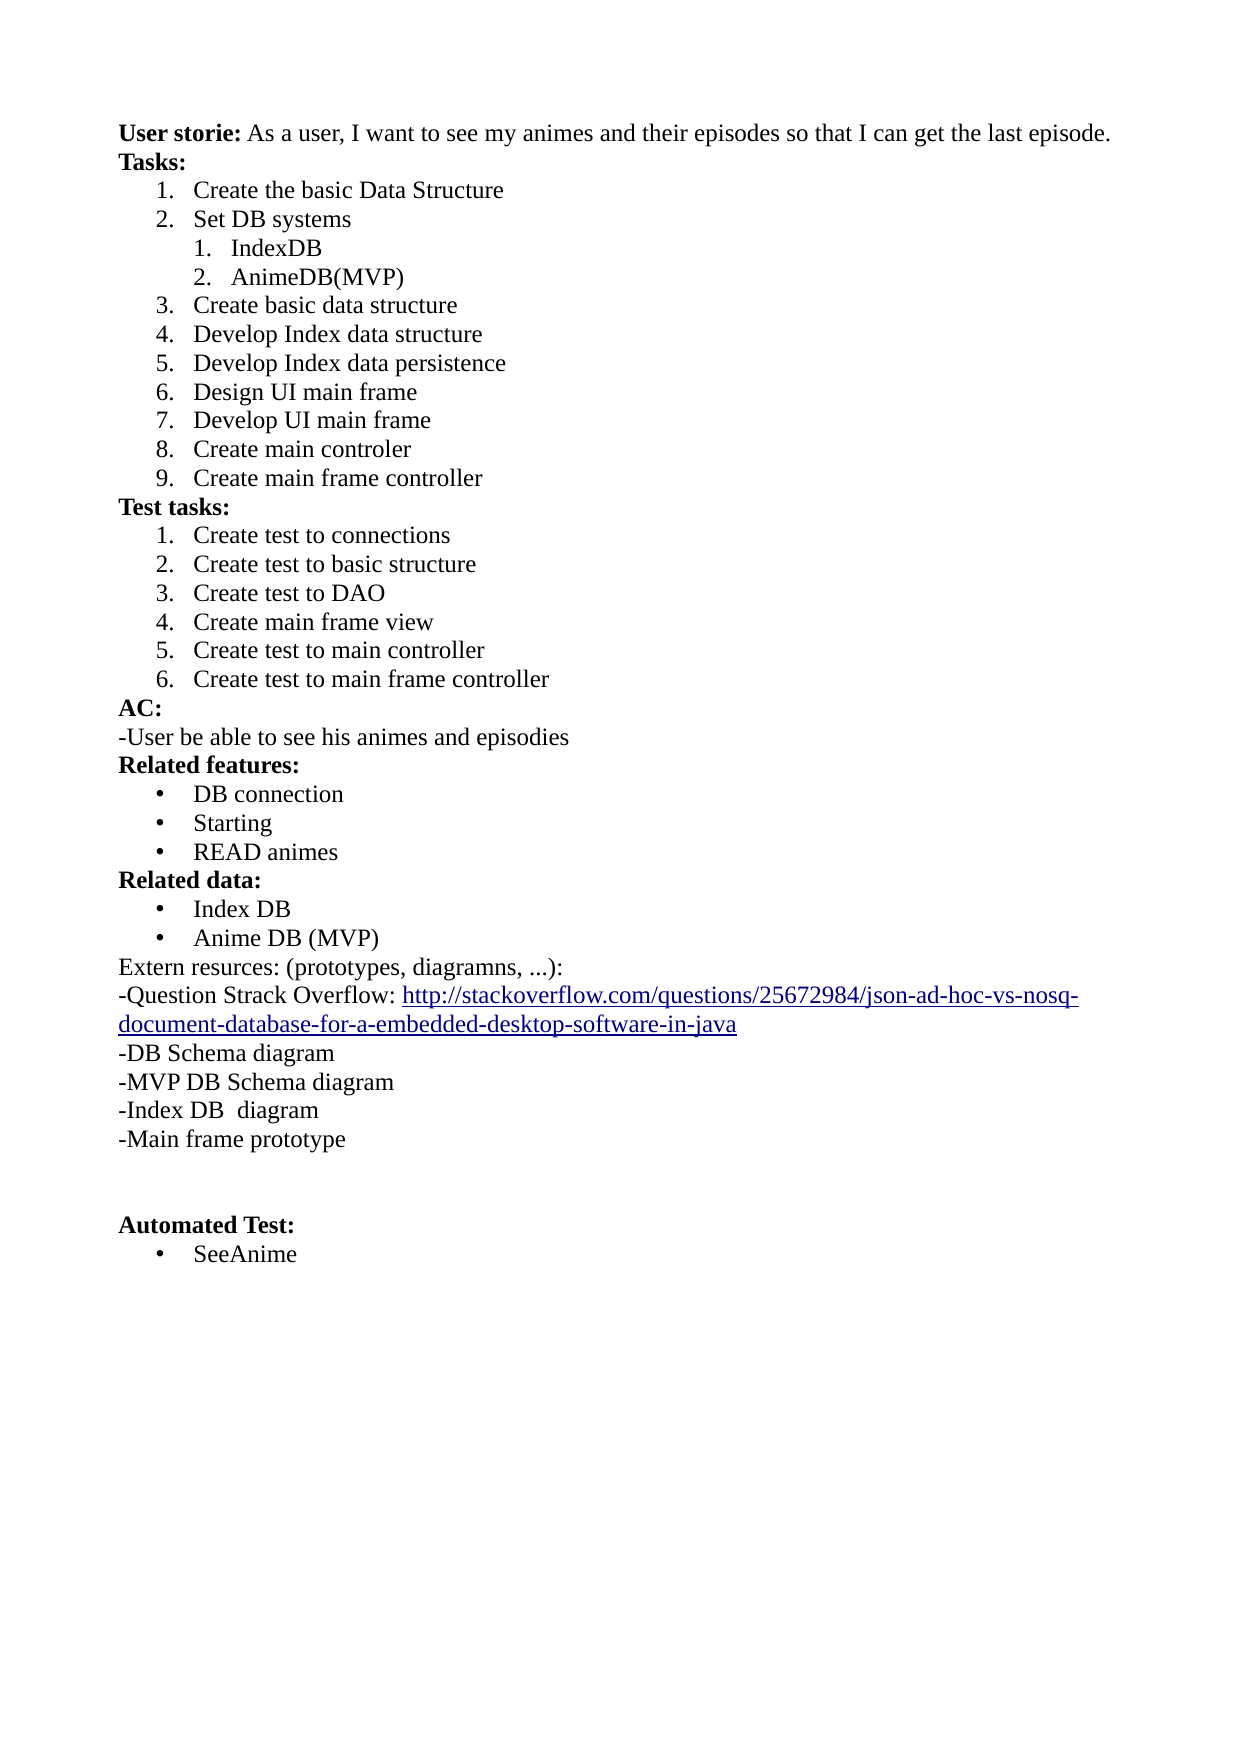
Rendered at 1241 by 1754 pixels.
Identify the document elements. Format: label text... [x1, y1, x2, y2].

list READ animes [156, 837, 1122, 866]
text Automated Test: [118, 1211, 1122, 1239]
text -Main frame prototype [118, 1124, 1122, 1153]
list Create main frame controller [156, 463, 1122, 492]
list Starting [156, 808, 1122, 837]
text User storie: As a user, I want to see my animes and their episodes so that I can get the last episode. [118, 118, 1122, 147]
list Design UI main frame [156, 377, 1122, 406]
list Create test to main controller [156, 636, 1122, 664]
text -User be able to see his animes and episodies [118, 722, 1122, 751]
list Create main frame view [156, 607, 1122, 636]
list Create the basic Data Structure [156, 176, 1122, 204]
text Tasks: [118, 147, 1122, 176]
list Create test to main frame controller [156, 664, 1122, 693]
list DB connection [156, 779, 1122, 808]
list Anime DB (MVP) [156, 923, 1122, 952]
text -Question Strack Overflow: http://stackoverflow.com/questions/25672984/json-ad-hoc-vs-nosq-document-database-for-a-embedded-desktop-software-in-java [118, 981, 1122, 1038]
list Create test to connections [156, 521, 1122, 549]
list Develop UI main frame [156, 406, 1122, 434]
text Extern resurces: (prototypes, diagramns, ...): [118, 952, 1122, 981]
list Create test to basic structure [156, 549, 1122, 578]
list AnimeDB(MVP) [193, 262, 1122, 291]
text Test tasks: [118, 492, 1122, 521]
list Create main controler [156, 434, 1122, 463]
list Create basic data structure [156, 291, 1122, 319]
text -MVP DB Schema diagram [118, 1067, 1122, 1096]
list Set DB systems [156, 204, 1122, 233]
text Related features: [118, 751, 1122, 779]
list Create test to DAO [156, 578, 1122, 607]
list SeeAnime [156, 1239, 1122, 1268]
list Develop Index data structure [156, 319, 1122, 348]
text Related data: [118, 866, 1122, 894]
text -DB Schema diagram [118, 1038, 1122, 1067]
list IndexDB [193, 233, 1122, 262]
list Index DB [156, 894, 1122, 923]
list Develop Index data persistence [156, 348, 1122, 377]
text AC: [118, 693, 1122, 722]
text -Index DB diagram [118, 1096, 1122, 1124]
